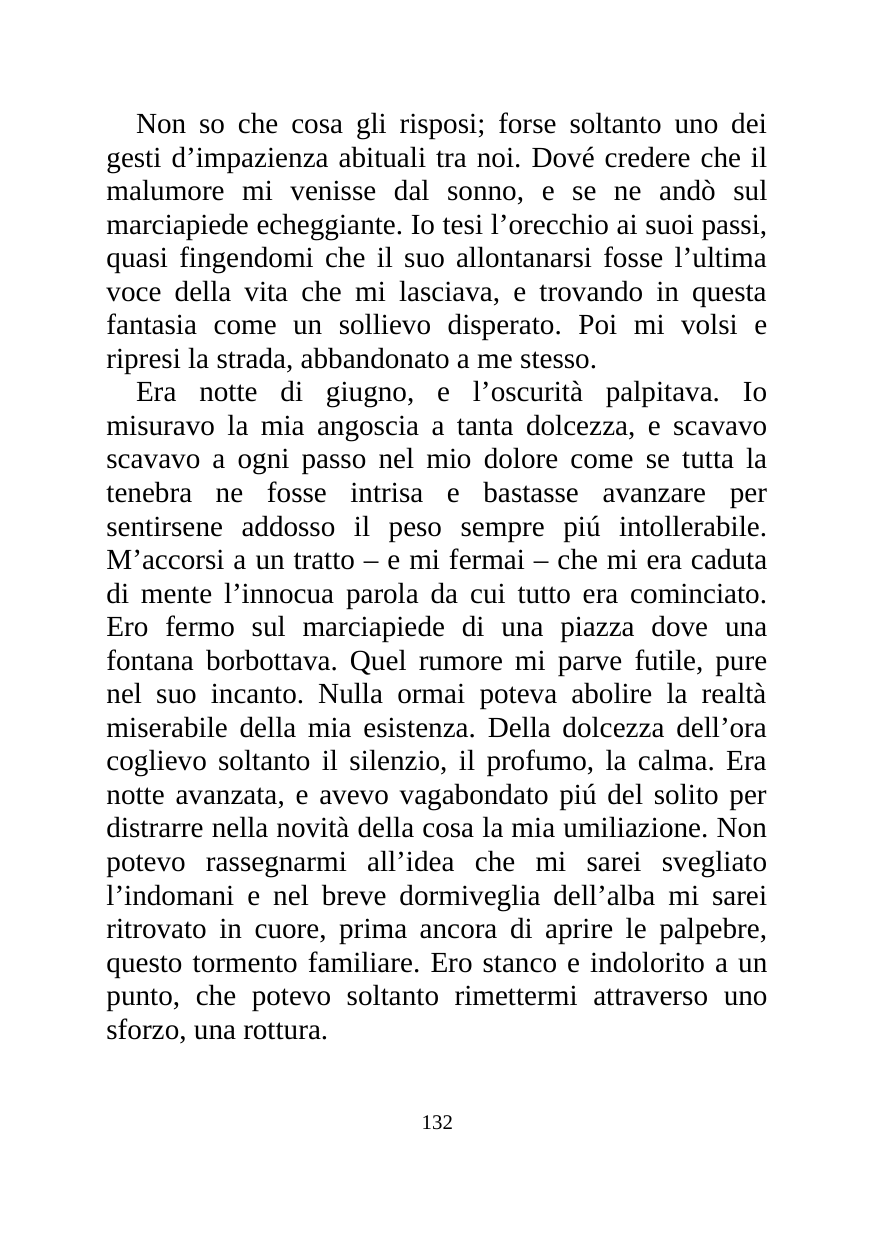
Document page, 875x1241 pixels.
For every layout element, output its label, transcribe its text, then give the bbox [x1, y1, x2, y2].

text Era notte di giugno, e l’oscurità palpitava. Io misuravo la mia angoscia a tanta dolcezza, e scavavo scavavo a ogni passo nel mio dolore come se tutta la tenebra ne fosse intrisa e bastasse avanzare per sentirsene addosso il peso sempre piú intollerabile. M’accorsi a un tratto – e mi fermai – che mi era caduta di mente l’innocua parola da cui tutto era cominciato. Ero fermo sul marciapiede di una piazza dove una fontana borbottava. Quel rumore mi parve futile, pure nel suo incanto. Nulla ormai poteva abolire la realtà miserabile della mia esistenza. Della dolcezza dell’ora coglievo soltanto il silenzio, il profumo, la calma. Era notte avanzata, e avevo vagabondato piú del solito per distrarre nella novità della cosa la mia umiliazione. Non potevo rassegnarmi all’idea che mi sarei svegliato l’indomani e nel breve dormiveglia dell’alba mi sarei ritrovato in cuore, prima ancora di aprire le palpebre, questo tormento familiare. Ero stanco e indolorito a un punto, che potevo soltanto rimettermi attraverso uno sforzo, una rottura. [106, 374, 768, 1045]
text Non so che cosa gli risposi; forse soltanto uno dei gesti d’impazienza abituali tra noi. Dové credere che il malumore mi venisse dal sonno, e se ne andò sul marciapiede echeggiante. Io tesi l’orecchio ai suoi passi, quasi fingendomi che il suo allontanarsi fosse l’ultima voce della vita che mi lasciava, e trovando in questa fantasia come un sollievo disperato. Poi mi volsi e ripresi la strada, abbandonato a me stesso. [106, 106, 768, 374]
